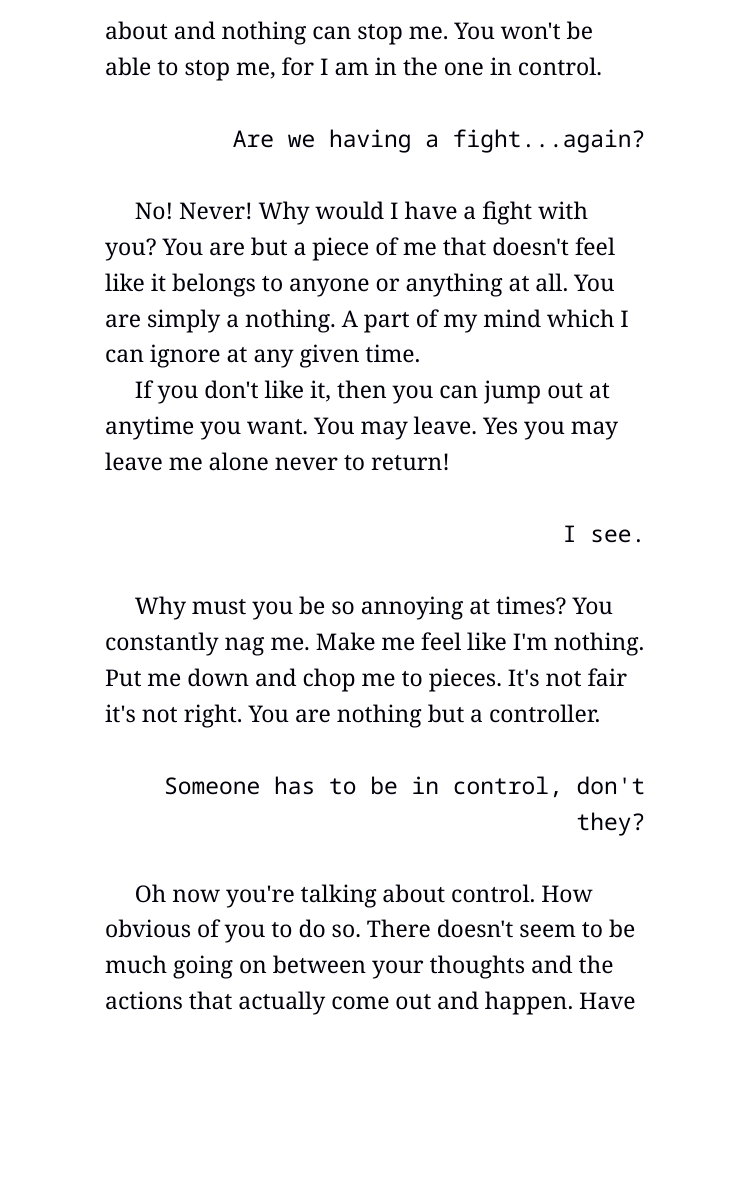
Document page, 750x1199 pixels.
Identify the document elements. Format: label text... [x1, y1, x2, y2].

text I see. [105, 518, 645, 549]
text about and nothing can stop me. You won't be able to stop me, for I am in the one in control. [105, 15, 645, 82]
text Oh now you're talking about control. How obvious of you to do so. There doesn't seem to be much going on between your thoughts and the actions that actually come out and happen. Have [105, 877, 645, 1017]
text Someone has to be in control, don't they? [105, 770, 645, 837]
text No! Never! Why would I have a fight with you? You are but a piece of me that doesn't feel like it belongs to anyone or anything at all. You are simply a nothing. A part of my mind which I can ignore at any given time. [105, 195, 645, 370]
text Why must you be so annoying at times? You constantly nag me. Make me feel like I'm nothing. Put me down and chop me to pieces. It's not fair it's not right. You are nothing but a controller. [105, 590, 645, 729]
text Are we having a fight...again? [105, 123, 645, 154]
text If you don't like it, then you can jump out at anytime you want. You may leave. Yes you may leave me alone never to return! [105, 374, 645, 477]
